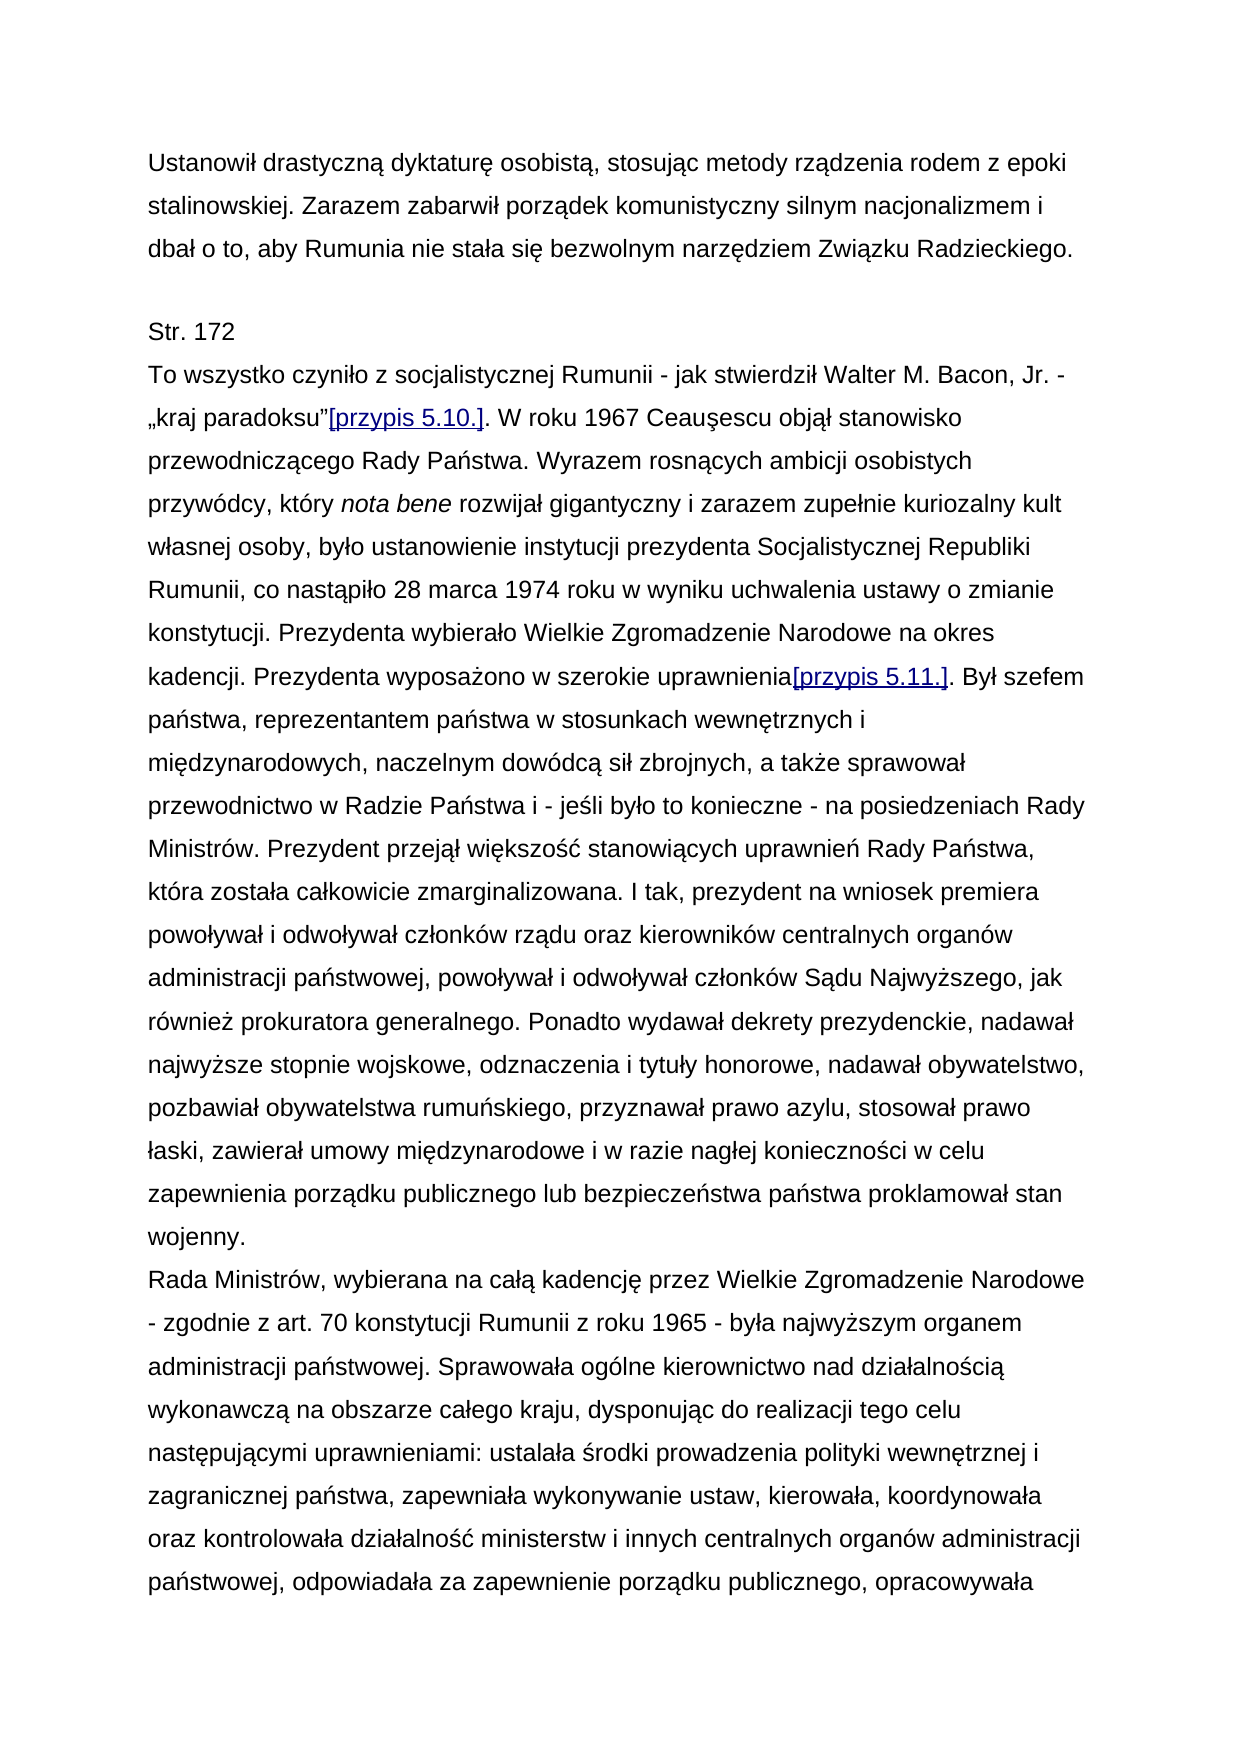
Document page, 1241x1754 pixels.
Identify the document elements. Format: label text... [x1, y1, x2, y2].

text Rada Ministrów, wybierana na całą kadencję przez Wielkie Zgromadzenie Narodowe - zgodnie z art. 70 konstytucji Rumunii z roku 1965 - była najwyższym organem administracji państwowej. Sprawowała ogólne kierownictwo nad działalnością wykonawczą na obszarze całego kraju, dysponując do realizacji tego celu następującymi uprawnieniami: ustalała środki prowadzenia polityki wewnętrznej i zagranicznej państwa, zapewniała wykonywanie ustaw, kierowała, koordynowała oraz kontrolowała działalność ministerstw i innych centralnych organów administracji państwowej, odpowiadała za zapewnienie porządku publicznego, opracowywała [148, 1265, 1093, 1596]
text Ustanowił drastyczną dyktaturę osobistą, stosując metody rządzenia rodem z epoki stalinowskiej. Zarazem zabarwił porządek komunistyczny silnym nacjonalizmem i dbał o to, aby Rumunia nie stała się bezwolnym narzędziem Związku Radzieckiego. [148, 148, 1093, 263]
text To wszystko czyniło z socjalistycznej Rumunii - jak stwierdził Walter M. Bacon, Jr. - „kraj paradoksu”[przypis 5.10.]. W roku 1967 Ceauşescu objął stanowisko przewodniczącego Rady Państwa. Wyrazem rosnących ambicji osobistych przywódcy, który nota bene rozwijał gigantyczny i zarazem zupełnie kuriozalny kult własnej osoby, było ustanowienie instytucji prezydenta Socjalistycznej Republiki Rumunii, co nastąpiło 28 marca 1974 roku w wyniku uchwalenia ustawy o zmianie konstytucji. Prezydenta wybierało Wielkie Zgromadzenie Narodowe na okres kadencji. Prezydenta wyposażono w szerokie uprawnienia[przypis 5.11.]. Był szefem państwa, reprezentantem państwa w stosunkach wewnętrznych i międzynarodowych, naczelnym dowódcą sił zbrojnych, a także sprawował przewodnictwo w Radzie Państwa i - jeśli było to konieczne - na posiedzeniach Rady Ministrów. Prezydent przejął większość stanowiących uprawnień Rady Państwa, która została całkowicie zmarginalizowana. I tak, prezydent na wniosek premiera powoływał i odwoływał członków rządu oraz kierowników centralnych organów administracji państwowej, powoływał i odwoływał członków Sądu Najwyższego, jak również prokuratora generalnego. Ponadto wydawał dekrety prezydenckie, nadawał najwyższe stopnie wojskowe, odznaczenia i tytuły honorowe, nadawał obywatelstwo, pozbawiał obywatelstwa rumuńskiego, przyznawał prawo azylu, stosował prawo łaski, zawierał umowy międzynarodowe i w razie nagłej konieczności w celu zapewnienia porządku publicznego lub bezpieczeństwa państwa proklamował stan wojenny. [148, 359, 1093, 1251]
text Str. 172 [148, 316, 1093, 345]
